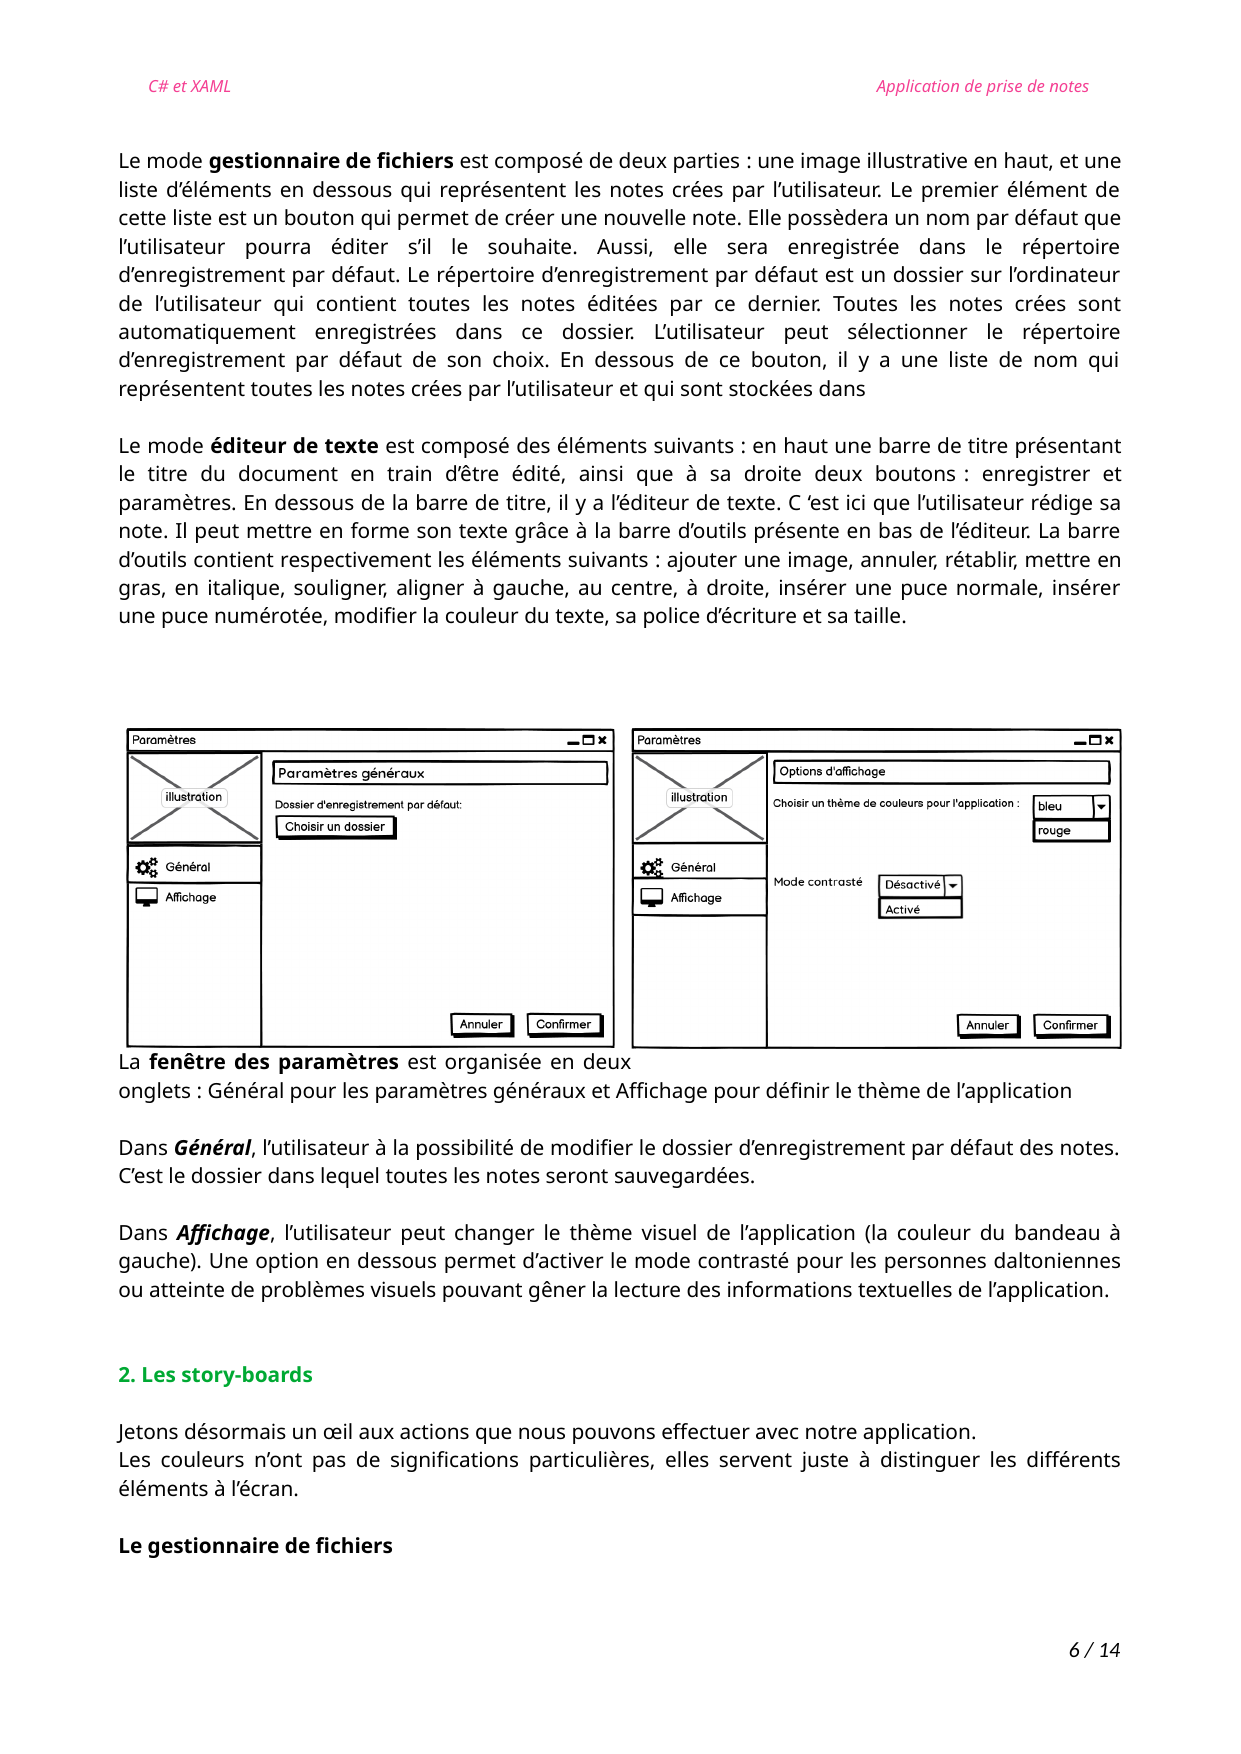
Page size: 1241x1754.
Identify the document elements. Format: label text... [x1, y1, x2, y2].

text Le gestionnaire de fichiers [118, 1531, 1122, 1559]
text 2. Les story-boards [118, 1360, 1122, 1388]
text Le mode éditeur de texte est composé des éléments suivants : en haut une barre de titre présentant le titre du document en train d’être édité, ainsi que à sa droite deux boutons : enregistrer et paramètres. En dessous de la barre de titre, il y a l’éditeur de texte. C ‘est ici que l’utilisateur rédige sa note. Il peut mettre en forme son texte grâce à la barre d’outils présente en bas de l’éditeur. La barre d’outils contient respectivement les éléments suivants : ajouter une image, annuler, rétablir, mettre en gras, en italique, souligner, aligner à gauche, au centre, à droite, insérer une puce normale, insérer une puce numérotée, modifier la couleur du texte, sa police d’écriture et sa taille. [118, 431, 1122, 630]
text La fenêtre des paramètres est organisée en deux onglets : Général pour les paramètres généraux et Affichage pour définir le thème de l’application [118, 772, 1122, 1104]
text Les couleurs n’ont pas de significations particulières, elles servent juste à distinguer les différents éléments à l’écran. [118, 1445, 1122, 1502]
text Le mode gestionnaire de fichiers est composé de deux parties : une image illustrative en haut, et une liste d’éléments en dessous qui représentent les notes crées par l’utilisateur. Le premier élément de cette liste est un bouton qui permet de créer une nouvelle note. Elle possèdera un nom par défaut que l’utilisateur pourra éditer s’il le souhaite. Aussi, elle sera enregistrée dans le répertoire d’enregistrement par défaut. Le répertoire d’enregistrement par défaut est un dossier sur l’ordinateur de l’utilisateur qui contient toutes les notes éditées par ce dernier. Toutes les notes crées sont automatiquement enregistrées dans ce dossier. L’utilisateur peut sélectionner le répertoire d’enregistrement par défaut de son choix. En dessous de ce bouton, il y a une liste de nom qui représentent toutes les notes crées par l’utilisateur et qui sont stockées dans [118, 147, 1122, 402]
text Dans Affichage, l’utilisateur peut changer le thème visuel de l’application (la couleur du bandeau à gauche). Une option en dessous permet d’activer le mode contrasté pour les personnes daltoniennes ou atteinte de problèmes visuels pouvant gêner la lecture des informations textuelles de l’application. [118, 1218, 1122, 1303]
text Jetons désormais un œil aux actions que nous pouvons effectuer avec notre application. [118, 1417, 1122, 1445]
text Dans Général, l’utilisateur à la possibilité de modifier le dossier d’enregistrement par défaut des notes. C’est le dossier dans lequel toutes les notes seront sauvegardées. [118, 1133, 1122, 1189]
